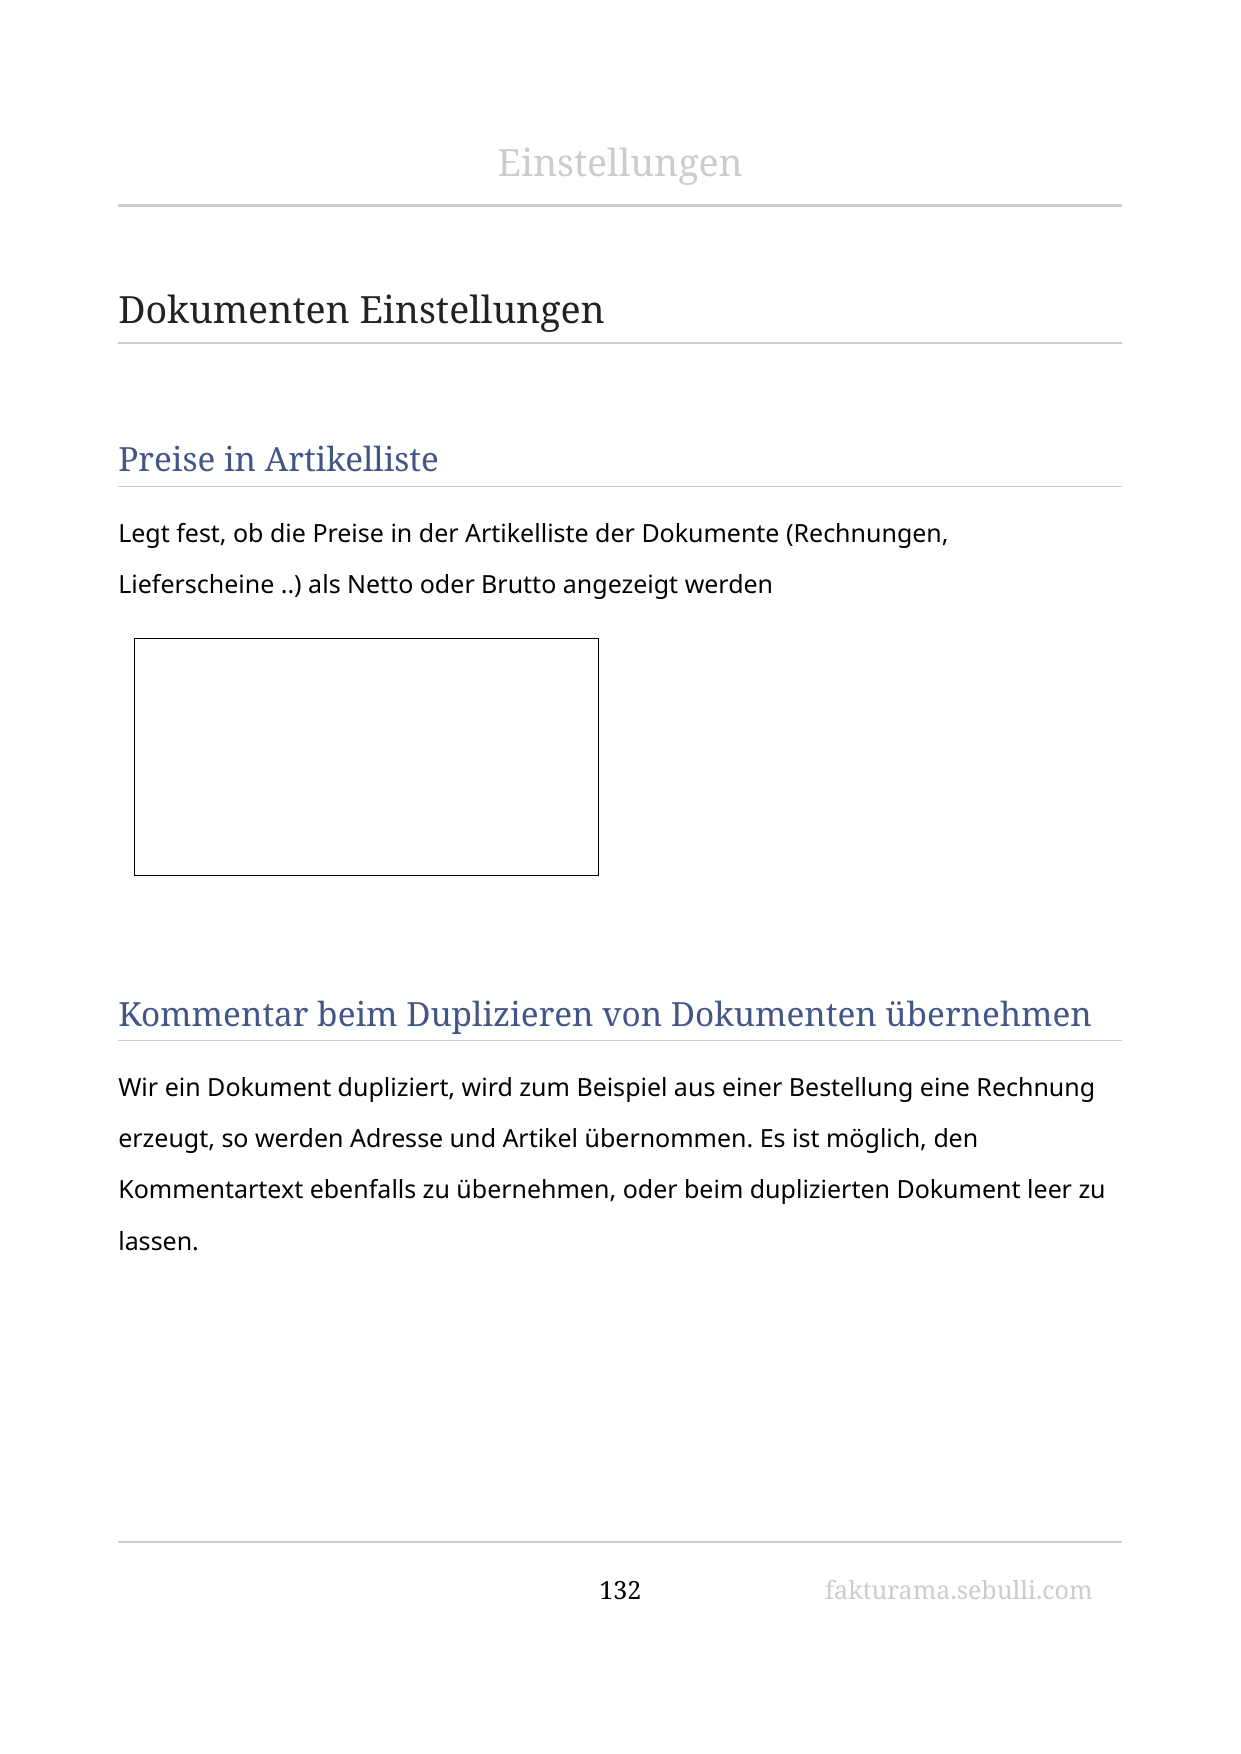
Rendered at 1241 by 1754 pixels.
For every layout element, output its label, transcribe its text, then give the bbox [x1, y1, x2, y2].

text Legt fest, ob die Preise in der Artikelliste der Dokumente (Rechnungen, Lieferscheine ..) als Netto oder Brutto angezeigt werden [118, 516, 1122, 601]
subtitle Preise in Artikelliste [118, 436, 1122, 486]
subtitle Dokumenten Einstellungen [118, 283, 1122, 342]
text Wir ein Dokument dupliziert, wird zum Beispiel aus einer Bestellung eine Rechnung erzeugt, so werden Adresse und Artikel übernommen. Es ist möglich, den Kommentartext ebenfalls zu übernehmen, oder beim duplizierten Dokument leer zu lassen. [118, 1070, 1122, 1257]
subtitle Kommentar beim Duplizieren von Dokumenten übernehmen [118, 990, 1122, 1040]
